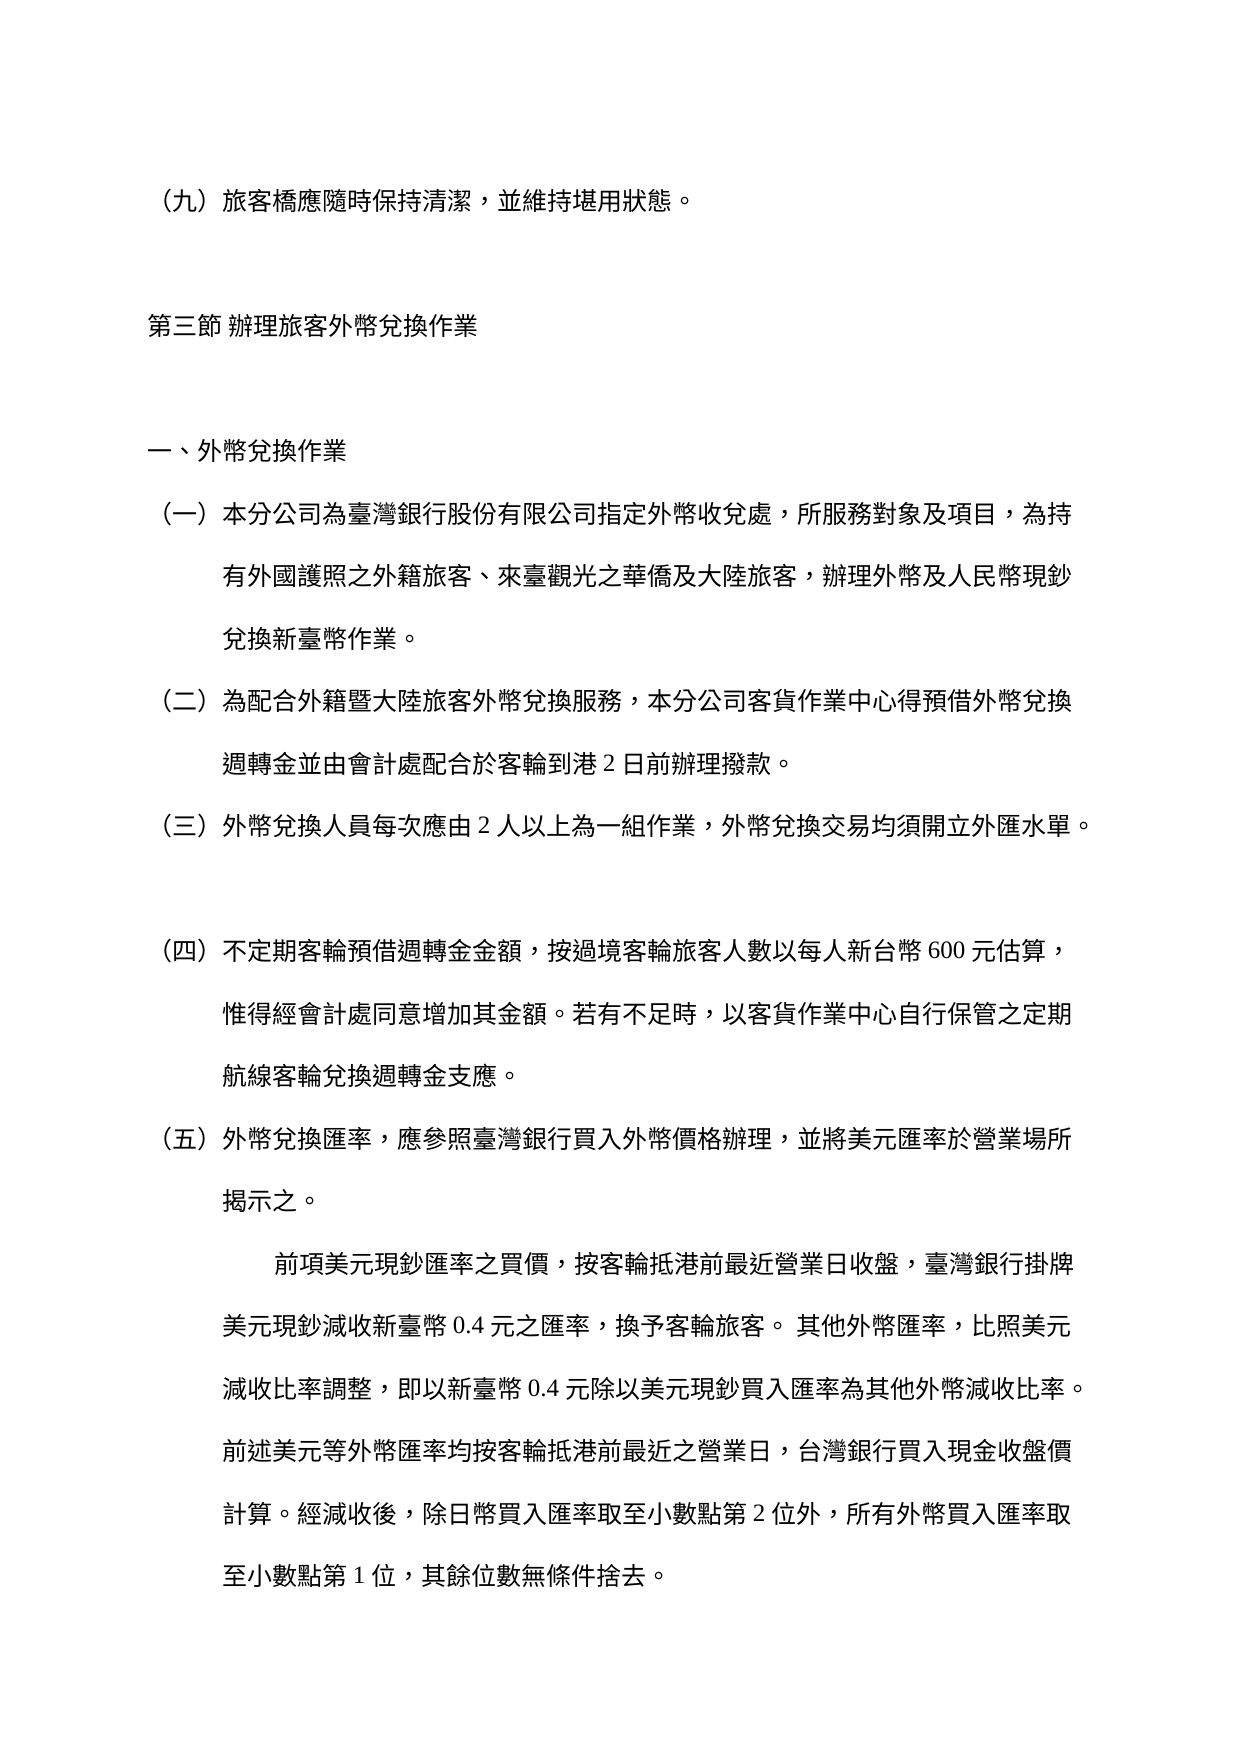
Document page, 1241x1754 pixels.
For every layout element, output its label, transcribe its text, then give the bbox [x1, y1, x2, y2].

text （二）為配合外籍暨大陸旅客外幣兌換服務，本分公司客貨作業中心得預借外幣兌換週轉金並由會計處配合於客輪到港2 日前辦理撥款。 [148, 658, 1092, 783]
text （三）外幣兌換人員每次應由2 人以上為一組作業，外幣兌換交易均須開立外匯水單。 [148, 783, 1092, 908]
text （一）本分公司為臺灣銀行股份有限公司指定外幣收兌處，所服務對象及項目，為持有外國護照之外籍旅客、來臺觀光之華僑及大陸旅客，辦理外幣及人民幣現鈔兌換新臺幣作業。 [148, 471, 1092, 658]
text （四）不定期客輪預借週轉金金額，按過境客輪旅客人數以每人新台幣600 元估算，惟得經會計處同意增加其金額。若有不足時，以客貨作業中心自行保管之定期航線客輪兌換週轉金支應。 [148, 908, 1092, 1096]
text （九）旅客橋應隨時保持清潔，並維持堪用狀態。 [148, 158, 1092, 221]
text 前項美元現鈔匯率之買價，按客輪抵港前最近營業日收盤，臺灣銀行掛牌美元現鈔減收新臺幣0.4 元之匯率，換予客輪旅客。 其他外幣匯率，比照美元減收比率調整，即以新臺幣0.4 元除以美元現鈔買入匯率為其他外幣減收比率。前述美元等外幣匯率均按客輪抵港前最近之營業日，台灣銀行買入現金收盤價計算。經減收後，除日幣買入匯率取至小數點第2 位外，所有外幣買入匯率取至小數點第1 位，其餘位數無條件捨去。 [223, 1221, 1092, 1596]
text （五）外幣兌換匯率，應參照臺灣銀行買入外幣價格辦理，並將美元匯率於營業場所揭示之。 [148, 1096, 1092, 1221]
text 第三節 辦理旅客外幣兌換作業 [148, 283, 1092, 346]
text 一、外幣兌換作業 [148, 408, 1092, 471]
